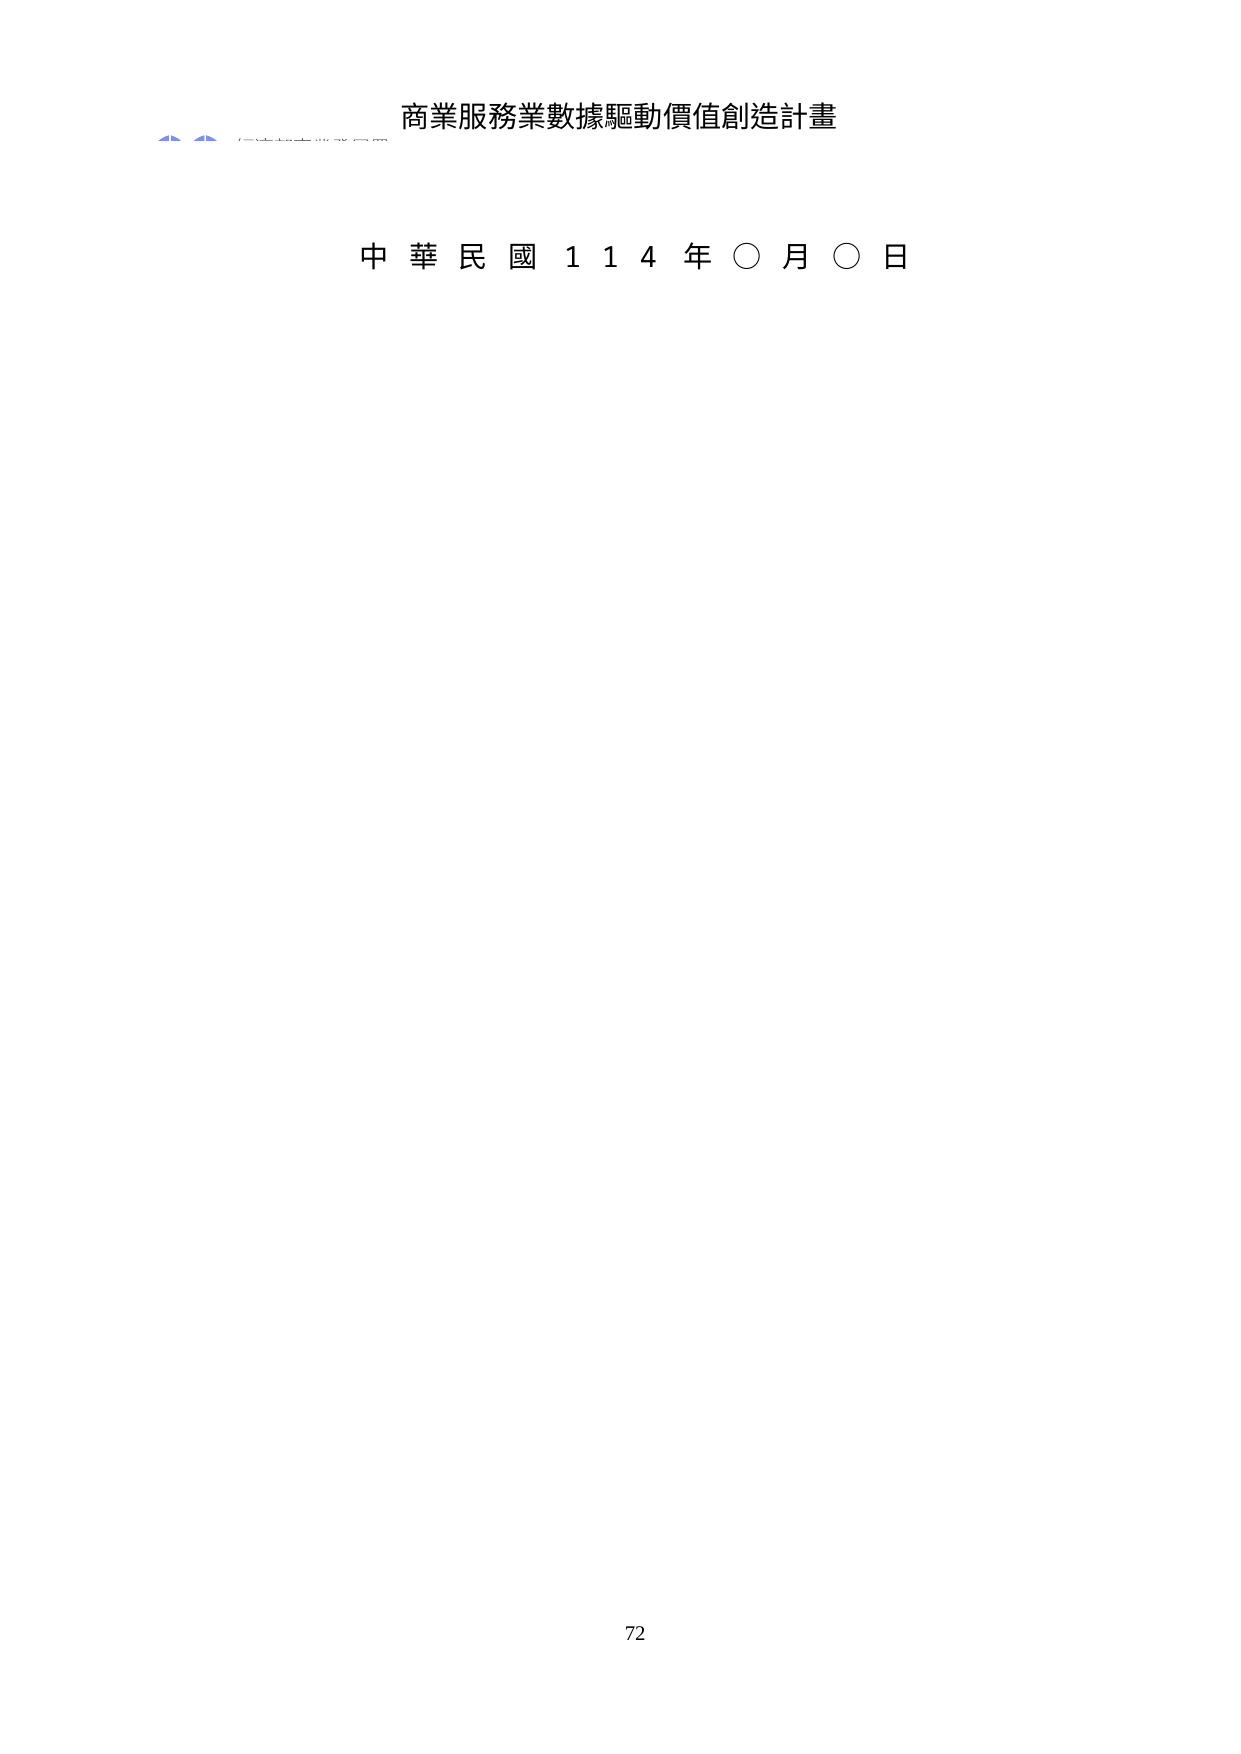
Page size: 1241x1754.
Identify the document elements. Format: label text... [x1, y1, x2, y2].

text 中華民國114年○月○日 [148, 213, 1122, 276]
